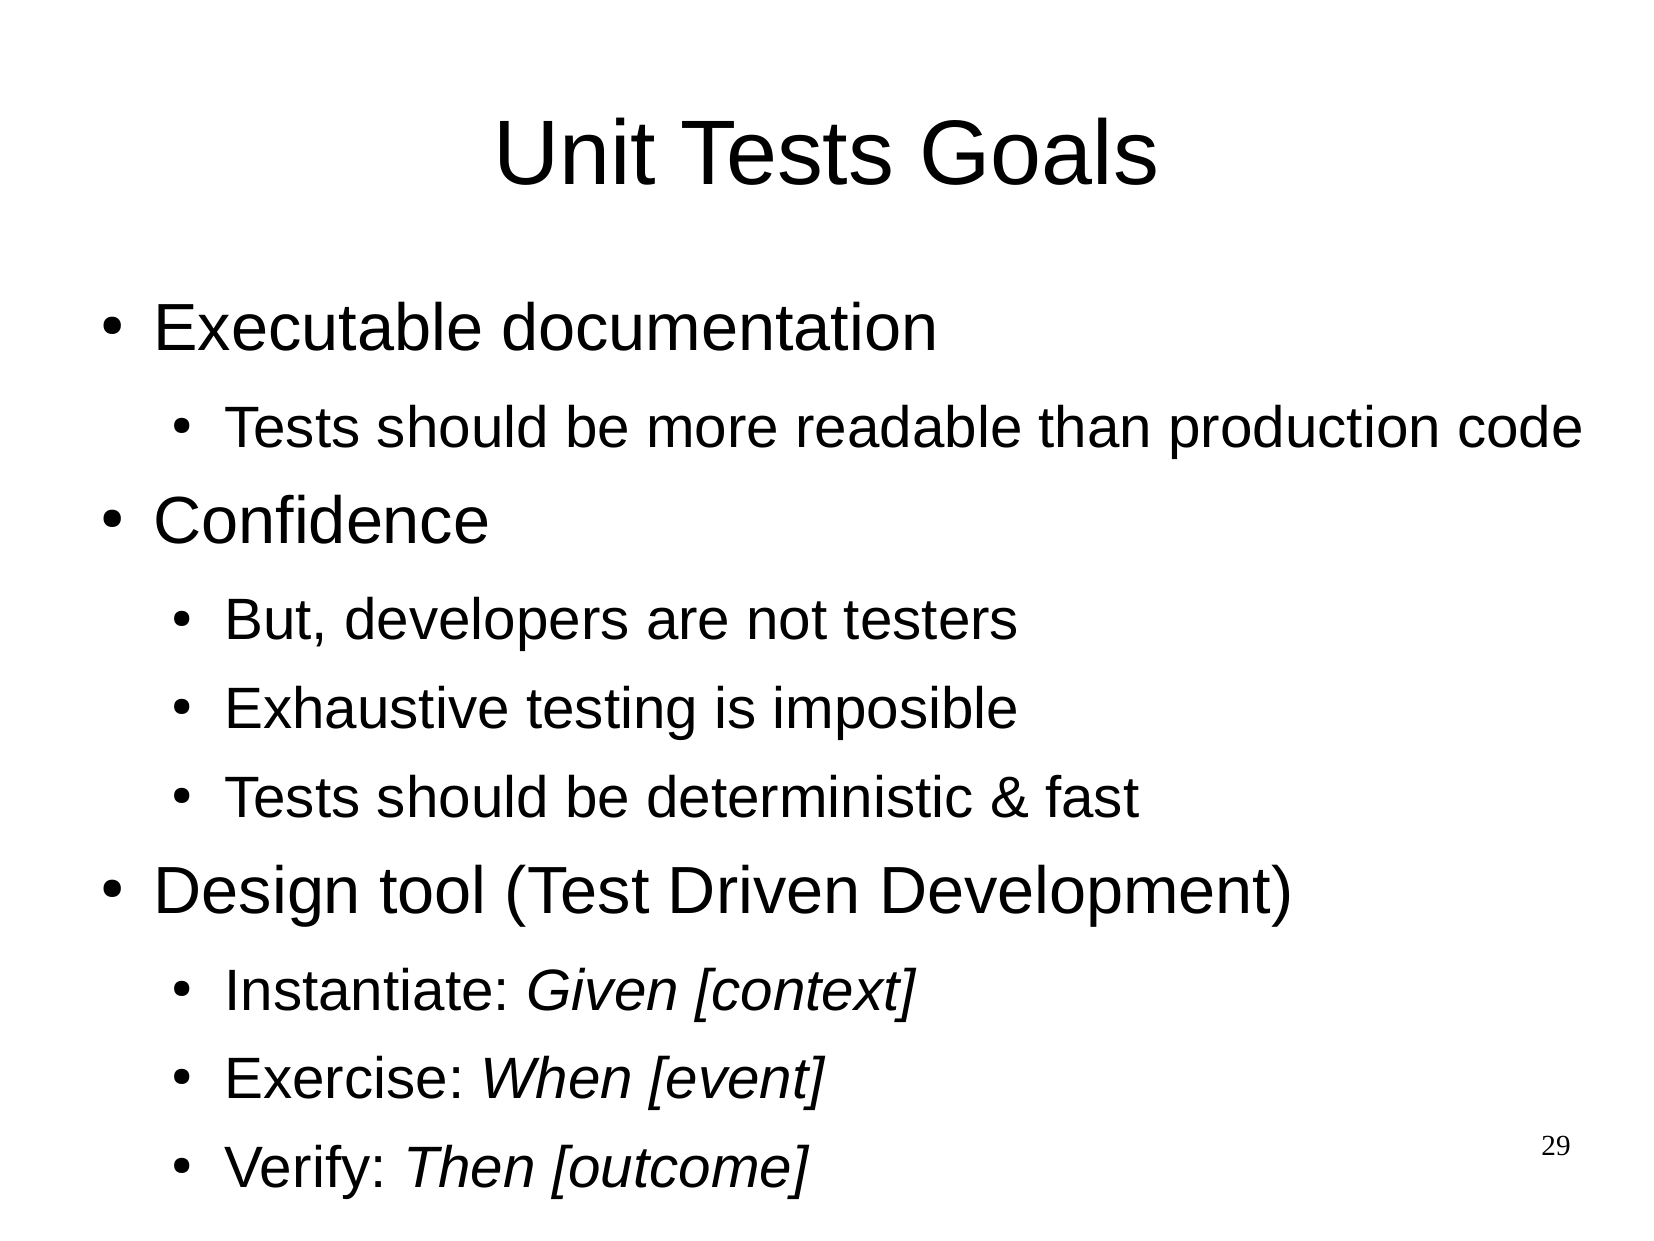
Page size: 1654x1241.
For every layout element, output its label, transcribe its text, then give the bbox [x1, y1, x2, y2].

title Unit Tests Goals [82, 49, 1571, 257]
list Executable documentation Tests should be more readable than production code Confidence But, developers are not testers Exhaustive testing is imposible Tests should be deterministic & fast Design tool (Test Driven Development) Instantiate: Given [context] Exercise: When [event] Verify: Then [outcome] [82, 290, 1595, 1199]
